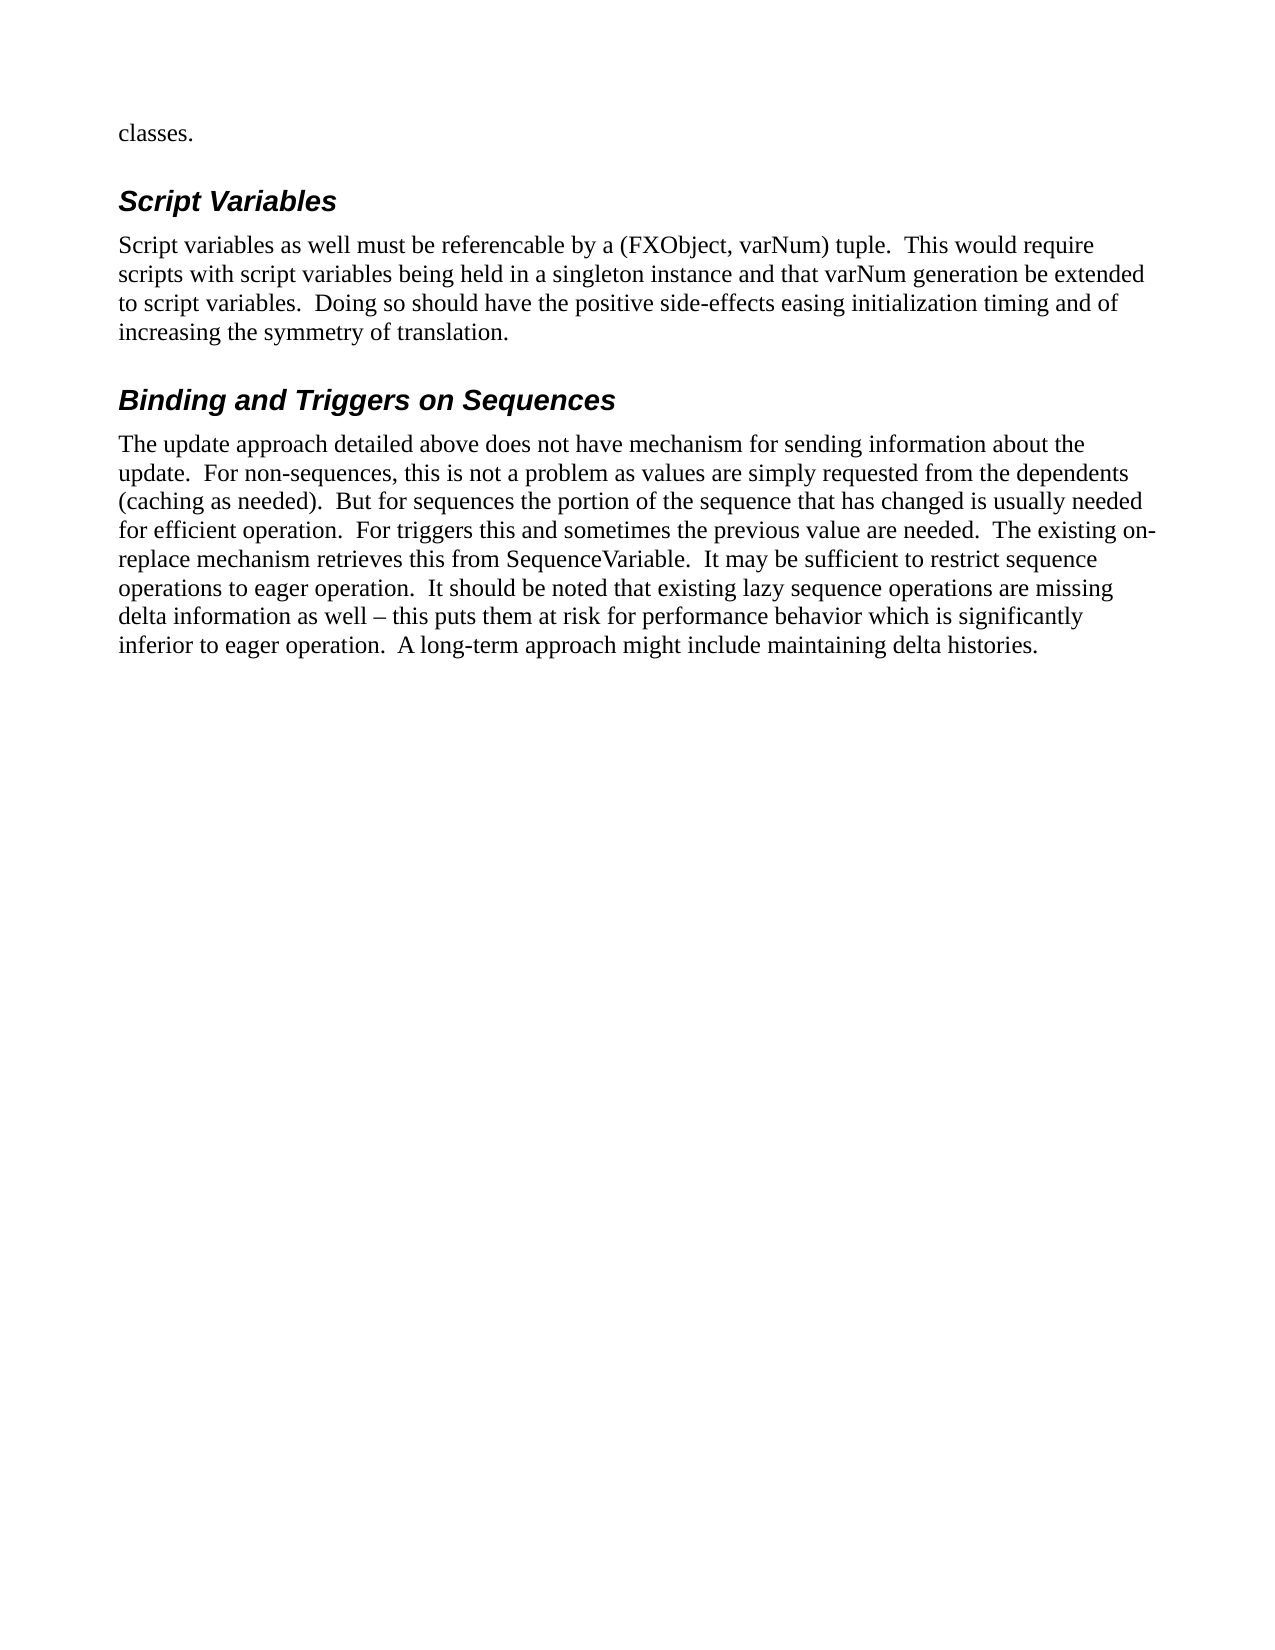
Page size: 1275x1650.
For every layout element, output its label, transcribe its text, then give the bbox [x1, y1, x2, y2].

text Script variables as well must be referencable by a (FXObject, varNum) tuple. This would require scripts with script variables being held in a singleton instance and that varNum generation be extended to script variables. Doing so should have the positive side-effects easing initialization timing and of increasing the symmetry of translation. [118, 230, 1157, 345]
subtitle Script Variables [118, 184, 1157, 218]
text classes. [118, 118, 1157, 147]
subtitle Binding and Triggers on Sequences [118, 383, 1157, 416]
text The update approach detailed above does not have mechanism for sending information about the update. For non-sequences, this is not a problem as values are simply requested from the dependents (caching as needed). But for sequences the portion of the sequence that has changed is usually needed for efficient operation. For triggers this and sometimes the previous value are needed. The existing on-replace mechanism retrieves this from SequenceVariable. It may be sufficient to restrict sequence operations to eager operation. It should be noted that existing lazy sequence operations are missing delta information as well – this puts them at risk for performance behavior which is significantly inferior to eager operation. A long-term approach might include maintaining delta histories. [118, 429, 1157, 659]
